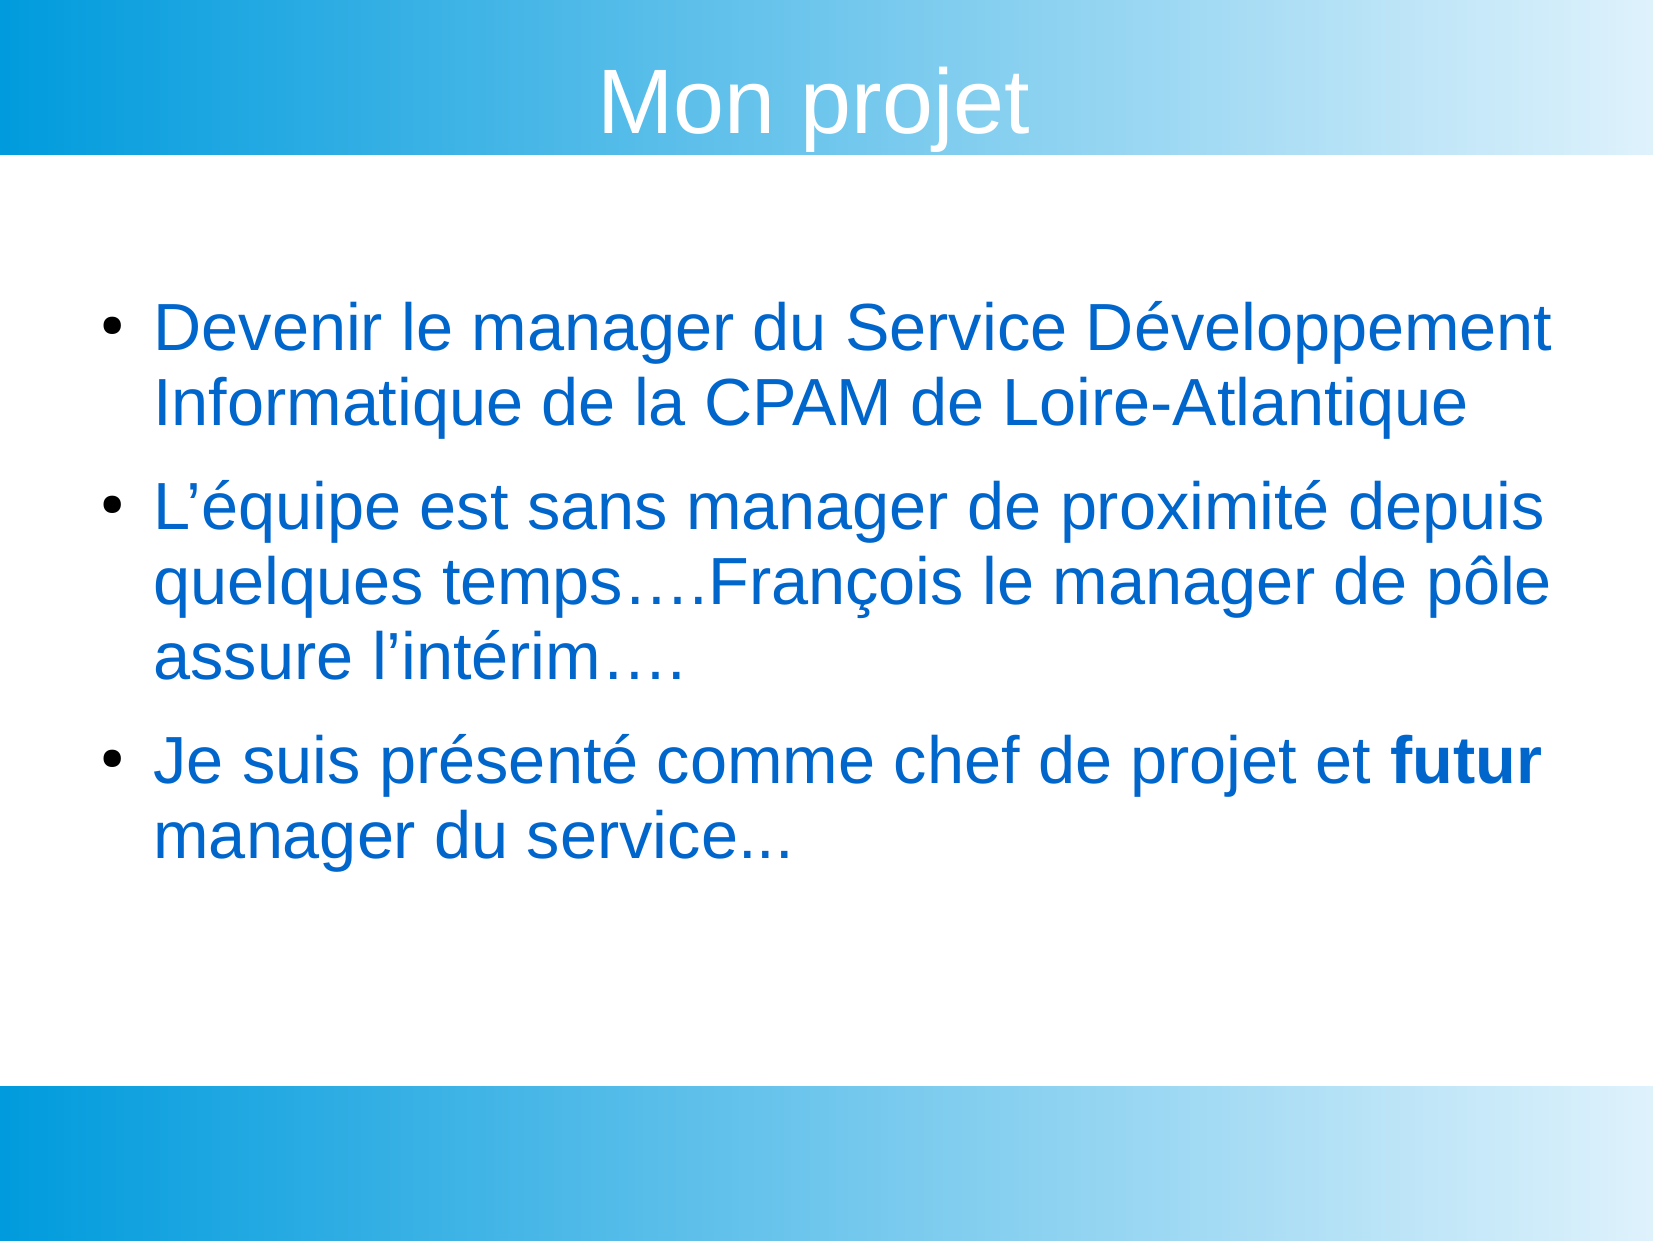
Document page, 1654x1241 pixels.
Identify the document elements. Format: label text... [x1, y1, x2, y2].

list Devenir le manager du Service Développement Informatique de la CPAM de Loire-Atlantique L’équipe est sans manager de proximité depuis quelques temps….François le manager de pôle assure l’intérim…. Je suis présenté comme chef de projet et futur manager du service... [82, 290, 1571, 1010]
title Mon projet [82, 49, 1571, 155]
